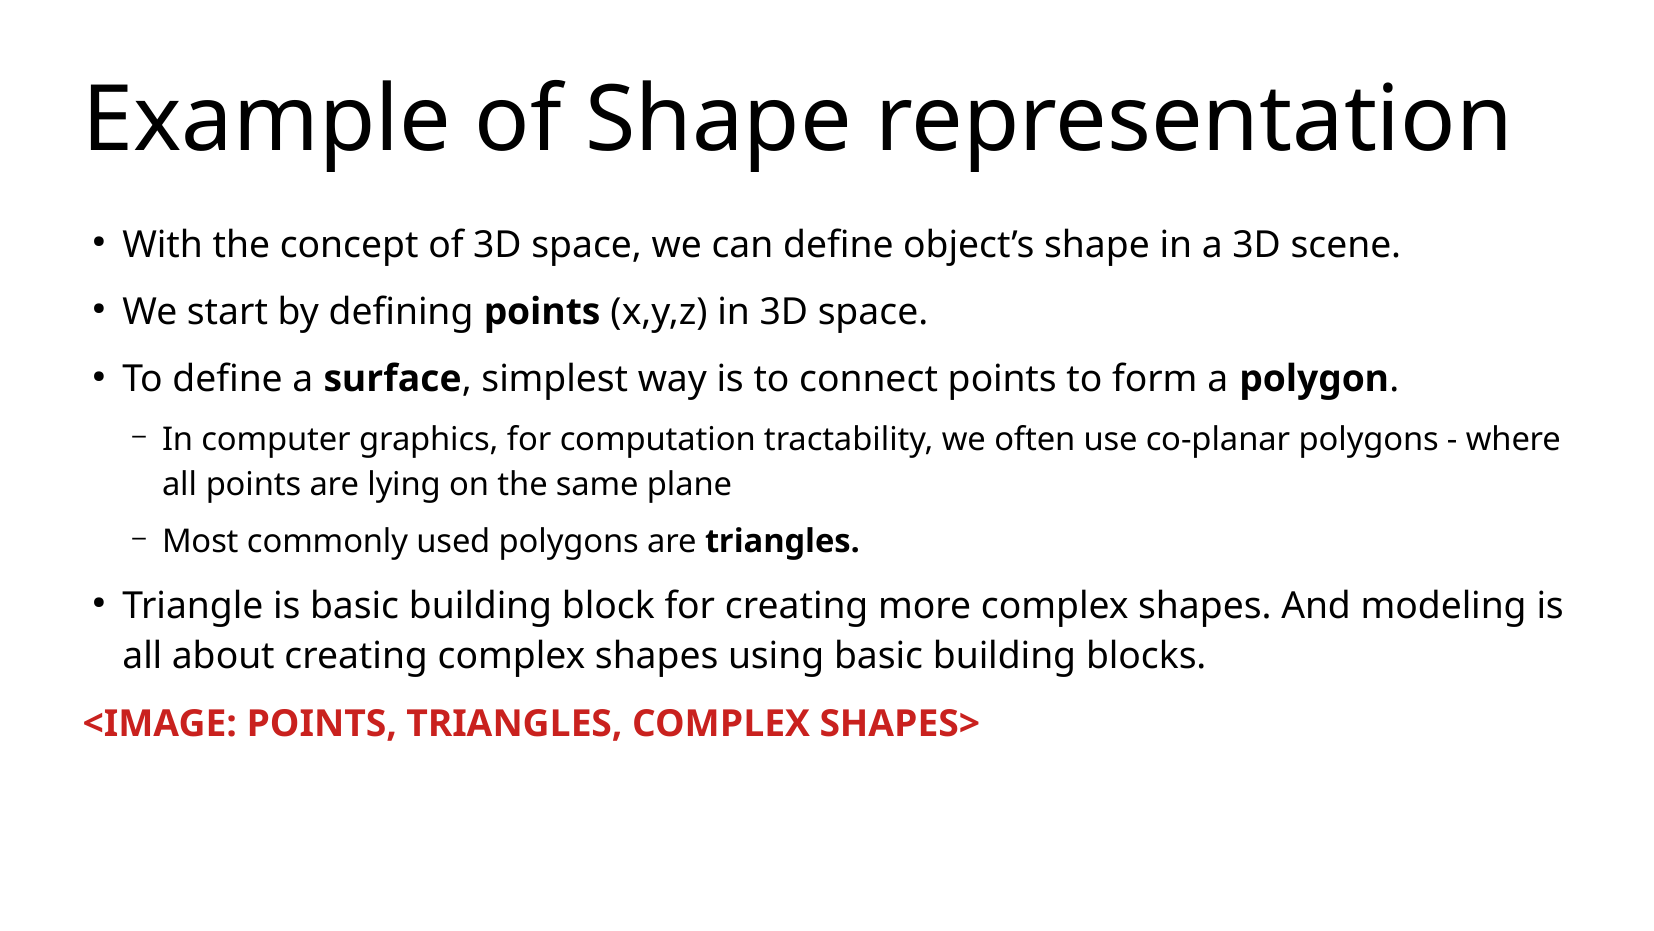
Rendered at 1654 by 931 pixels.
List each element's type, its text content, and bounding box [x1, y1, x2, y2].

list With the concept of 3D space, we can define object’s shape in a 3D scene. We start by defining points (x,y,z) in 3D space. To define a surface, simplest way is to connect points to form a polygon. In computer graphics, for computation tractability, we often use co-planar polygons - where all points are lying on the same plane Most commonly used polygons are triangles. Triangle is basic building block for creating more complex shapes. And modeling is all about creating complex shapes using basic building blocks. <IMAGE: POINTS, TRIANGLES, COMPLEX SHAPES> [82, 217, 1571, 758]
title Example of Shape representation [82, 37, 1571, 193]
